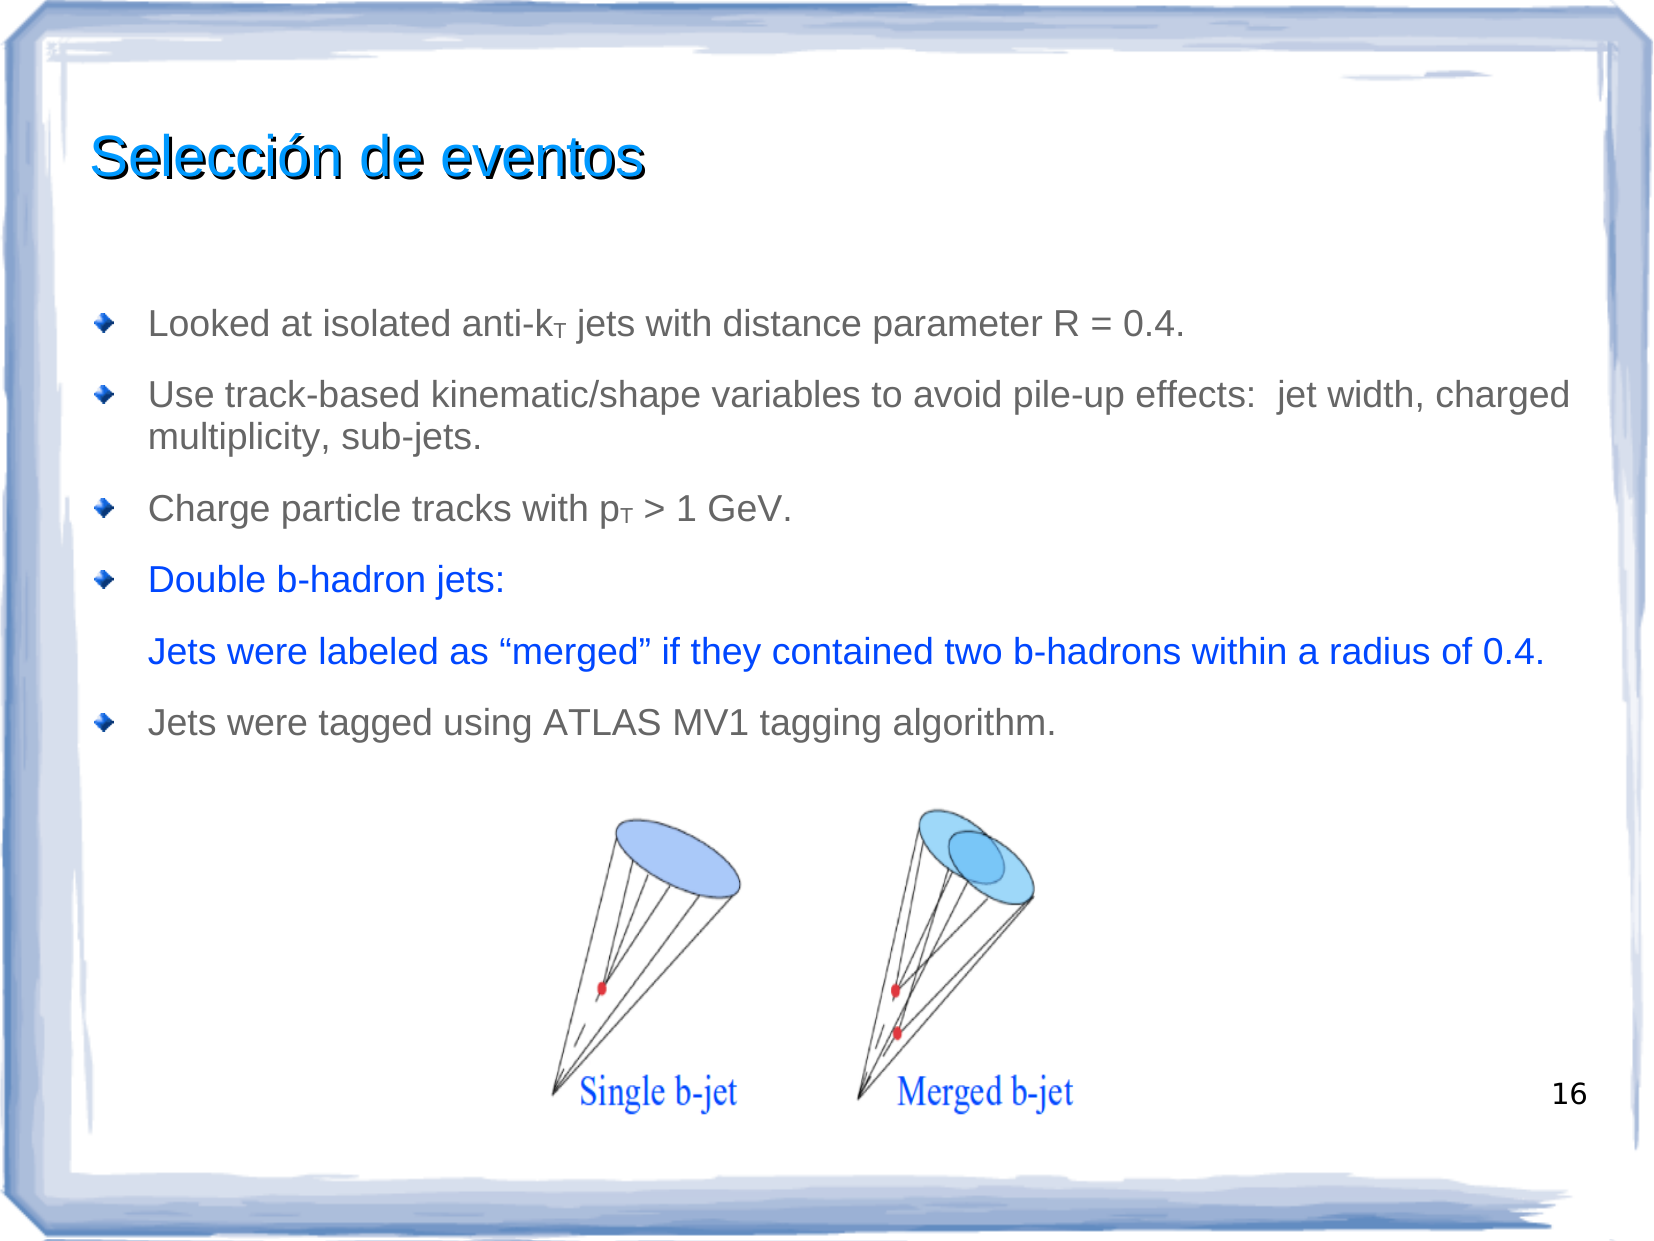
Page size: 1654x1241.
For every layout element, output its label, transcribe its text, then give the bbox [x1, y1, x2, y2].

picture [0, 0, 1654, 1241]
title Selección de eventos [89, 83, 1473, 230]
list Looked at isolated anti-kT jets with distance parameter R = 0.4. Use track-based kinematic/shape variables to avoid pile-up effects: jet width, charged multiplicity, sub-jets. Charge particle tracks with pT > 1 GeV. Double b-hadron jets: Jets were labeled as “merged” if they contained two b-hadrons within a radius of 0.4. Jets were tagged using ATLAS MV1 tagging algorithm. [77, 230, 1578, 1050]
